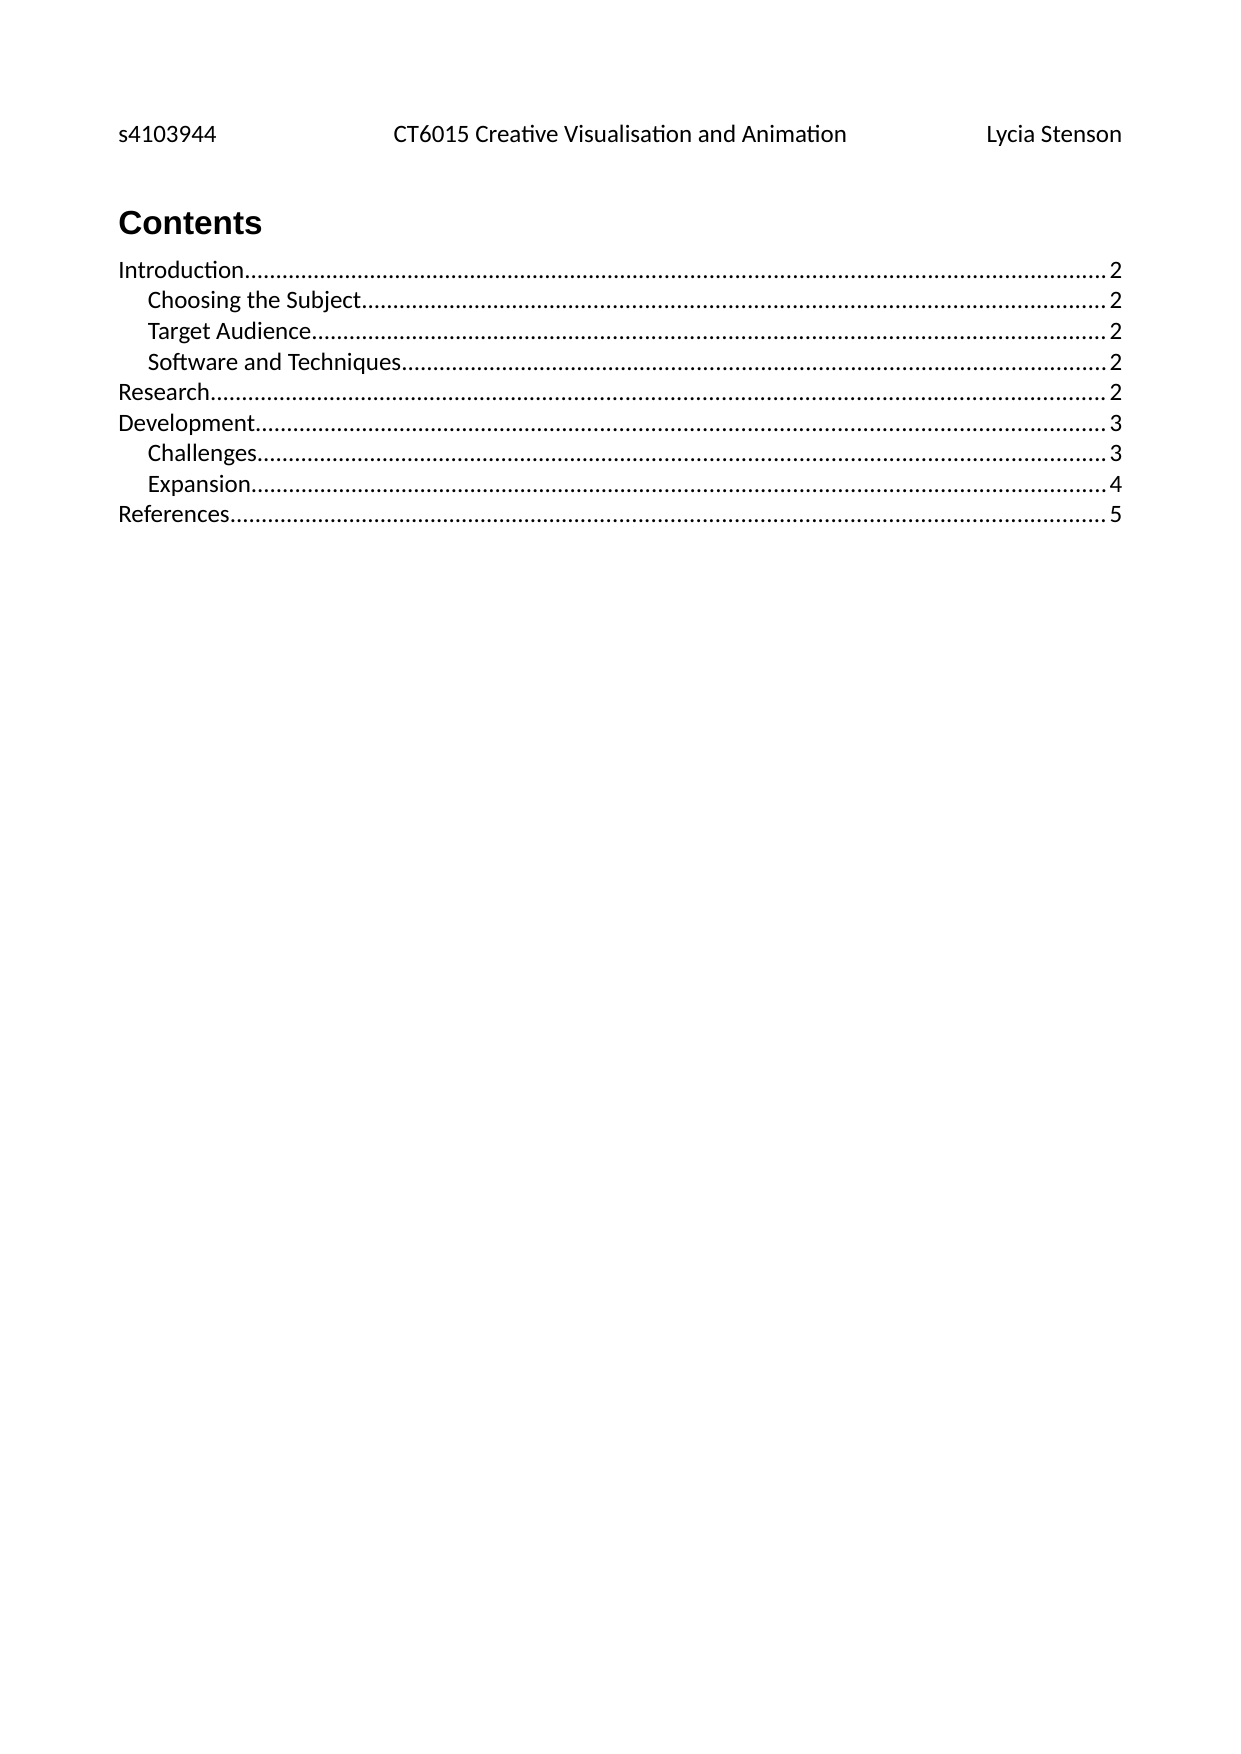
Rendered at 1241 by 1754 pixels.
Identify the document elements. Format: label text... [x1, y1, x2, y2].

text Choosing the Subject 2 [148, 284, 1122, 315]
text Development 3 [118, 407, 1122, 437]
text Challenges 3 [148, 437, 1122, 468]
text References 5 [118, 498, 1122, 529]
text Target Audience 2 [148, 315, 1122, 346]
text Software and Techniques 2 [148, 346, 1122, 376]
text Introduction 2 [118, 254, 1122, 284]
text Research 2 [118, 376, 1122, 407]
text Expansion 4 [148, 468, 1122, 498]
subtitle Contents [118, 203, 1122, 242]
